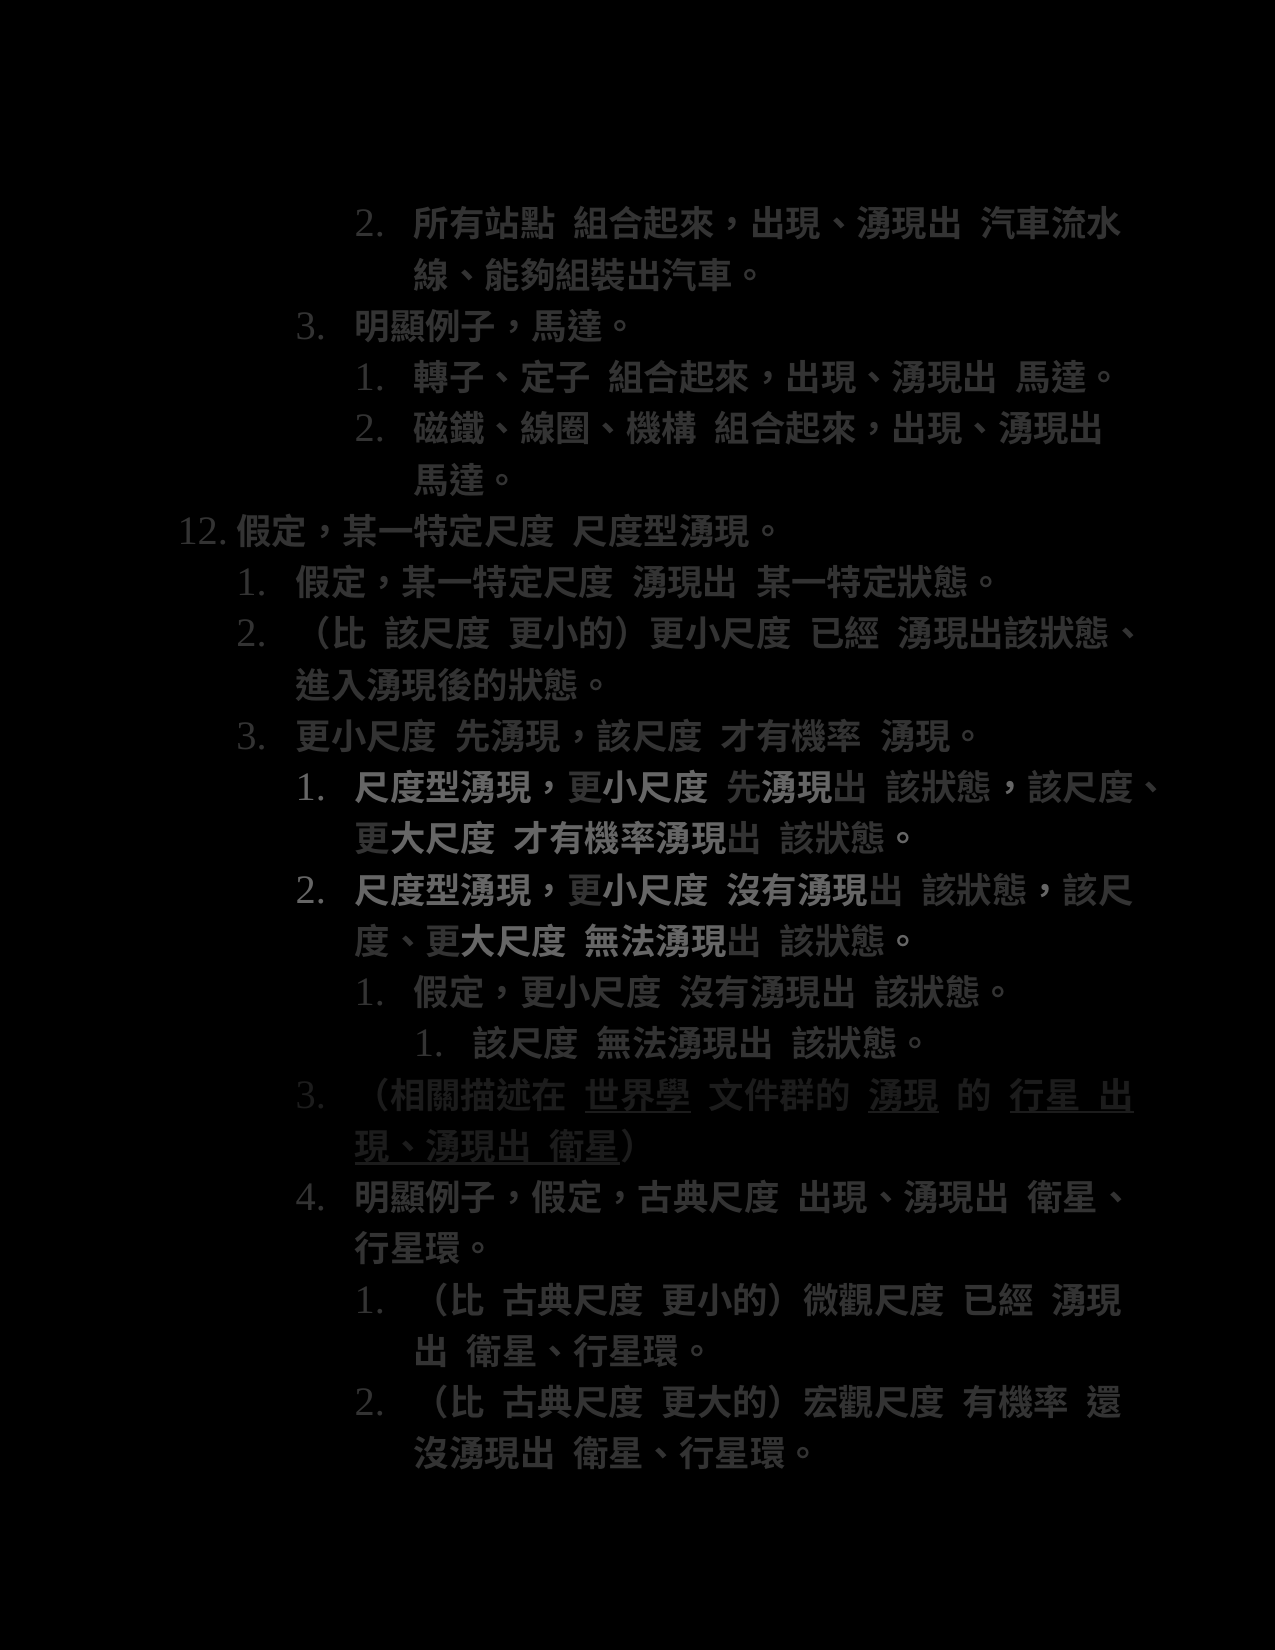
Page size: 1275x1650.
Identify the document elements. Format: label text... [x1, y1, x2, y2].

list 明顯例子，馬達。 [295, 298, 1157, 349]
list 更小尺度 先湧現，該尺度 才有機率 湧現。 [236, 708, 1157, 759]
list 尺度型湧現，更小尺度 先湧現出 該狀態，該尺度、更大尺度 才有機率湧現出 該狀態。 [295, 759, 1157, 862]
list 尺度型湧現，更小尺度 沒有湧現出 該狀態，該尺度、更大尺度 無法湧現出 該狀態。 [295, 862, 1157, 964]
list （相關描述在 世界學 文件群的 湧現 的 行星 出現、湧現出 衛星） [295, 1067, 1157, 1169]
list 假定，某一特定尺度 尺度型湧現。 [177, 503, 1157, 554]
list 所有站點 組合起來，出現、湧現出 汽車流水線、能夠組裝出汽車。 [354, 196, 1157, 298]
list 轉子、定子 組合起來，出現、湧現出 馬達。 [354, 349, 1157, 401]
list （比 古典尺度 更小的）微觀尺度 已經 湧現出 衛星、行星環。 [354, 1272, 1157, 1374]
list 假定，更小尺度 沒有湧現出 該狀態。 [354, 964, 1157, 1016]
list 明顯例子，假定，古典尺度 出現、湧現出 衛星、行星環。 [295, 1169, 1157, 1272]
list 磁鐵、線圈、機構 組合起來，出現、湧現出 馬達。 [354, 401, 1157, 503]
list 假定，某一特定尺度 湧現出 某一特定狀態。 [236, 554, 1157, 606]
list （比 該尺度 更小的）更小尺度 已經 湧現出該狀態、進入湧現後的狀態。 [236, 606, 1157, 708]
list （比 古典尺度 更大的）宏觀尺度 有機率 還沒湧現出 衛星、行星環。 [354, 1374, 1157, 1477]
list 該尺度 無法湧現出 該狀態。 [413, 1016, 1157, 1067]
